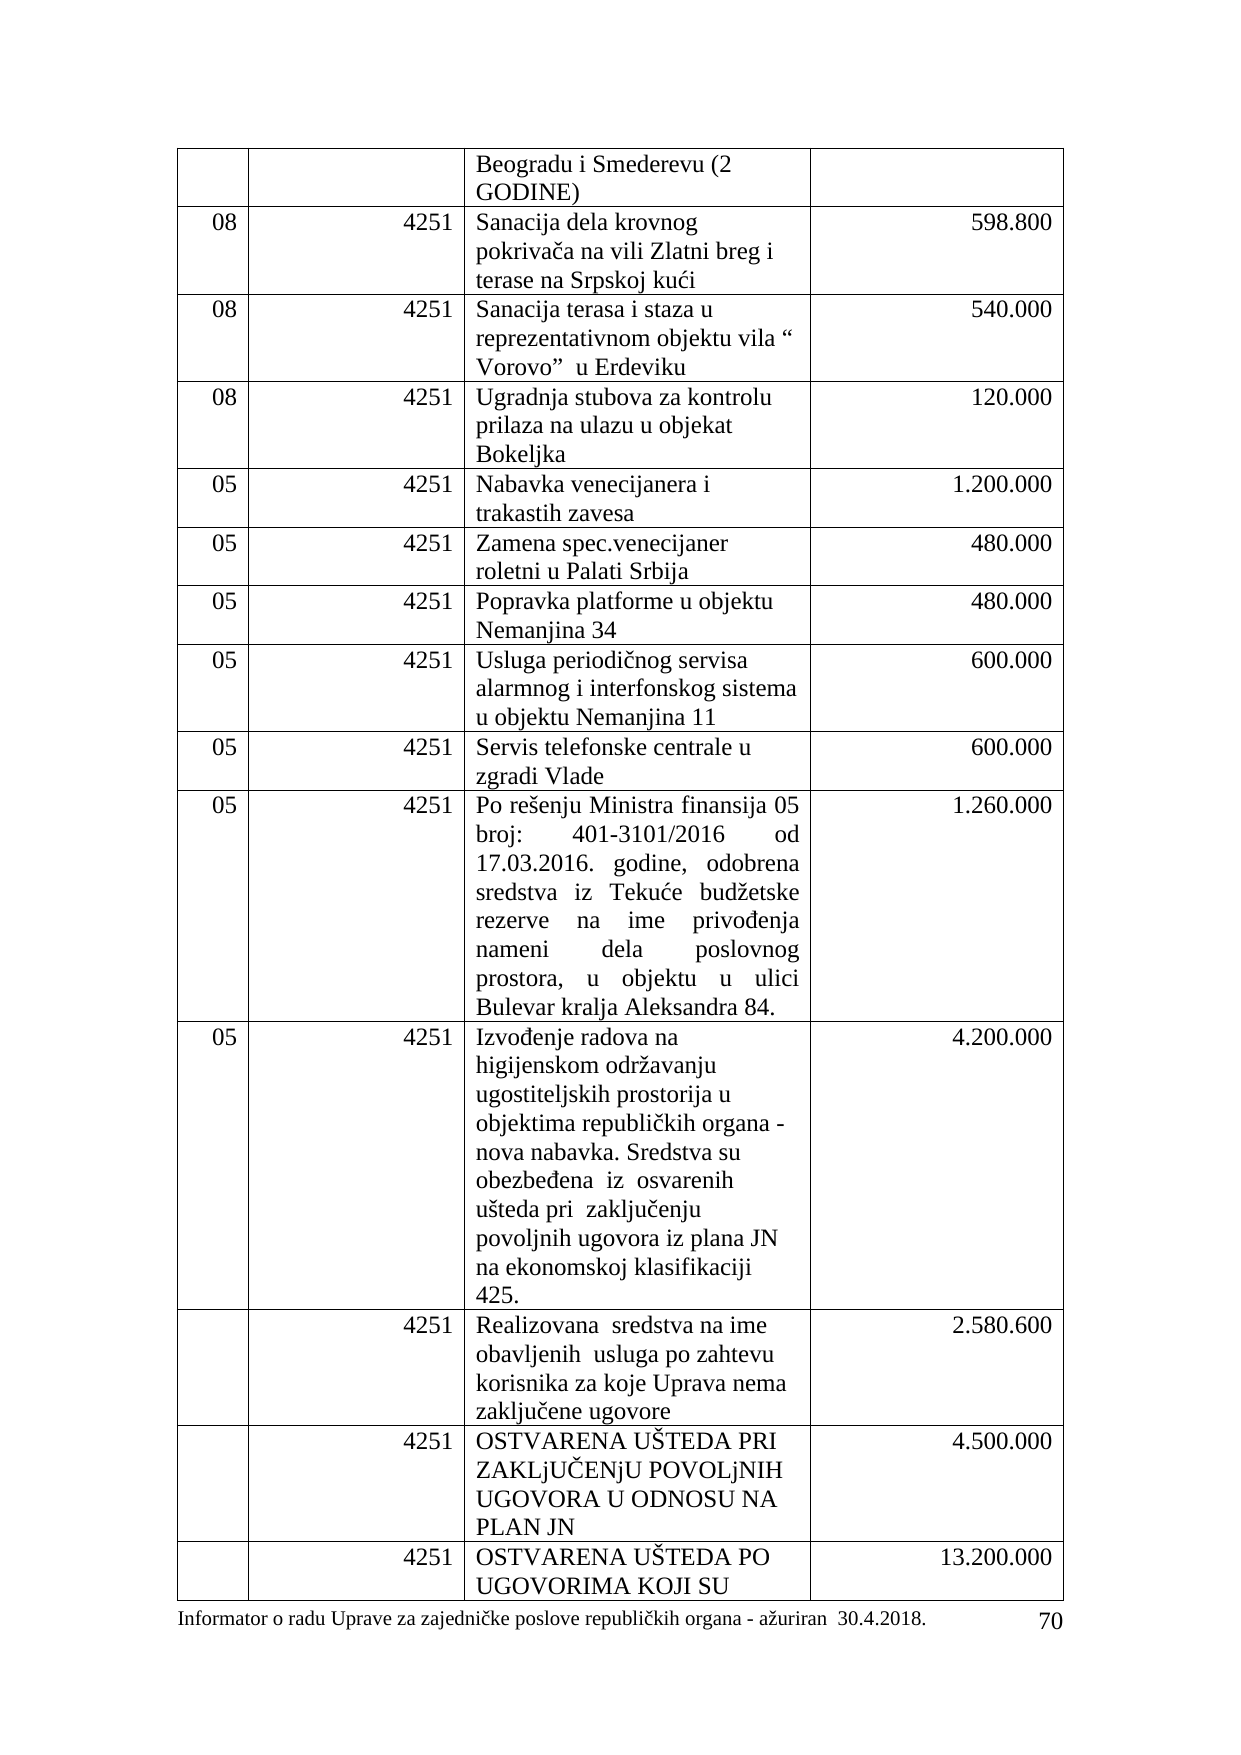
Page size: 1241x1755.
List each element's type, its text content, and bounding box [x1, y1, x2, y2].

table_cell 4251 [249, 1542, 464, 1600]
table_cell Realizovana sredstva na ime obavlјenih usluga po zahtevu korisnika za koje Uprava nema zaklјučene ugovore [465, 1310, 810, 1425]
table_cell OSTVARENA UŠTEDA PRI ZAKLjUČENјU POVOLjNIH UGOVORA U ODNOSU NA PLAN JN [465, 1426, 810, 1541]
table_cell 08 [178, 207, 248, 293]
table_cell 540.000 [811, 295, 1063, 381]
table_cell Nabavka venecijanera i trakastih zavesa [465, 469, 810, 527]
table_cell 600.000 [811, 645, 1063, 731]
table_cell [178, 1310, 248, 1425]
table_cell 4251 [249, 207, 464, 293]
table_cell 480.000 [811, 528, 1063, 585]
table_cell Sanacija terasa i staza u reprezentativnom objektu vila “ Vorovo” u Erdeviku [465, 295, 810, 381]
table_cell Po rešenju Ministra finansija 05 broj: 401-3101/2016 od 17.03.2016. godine, odobrena sredstva iz Tekuće budžetske rezerve na ime privođenja nameni dela poslovnog prostora, u objektu u ulici Bulevar kralјa Aleksandra 84. [465, 791, 810, 1021]
table_cell 4.500.000 [811, 1426, 1063, 1541]
table_cell 120.000 [811, 382, 1063, 468]
table_cell 4251 [249, 295, 464, 381]
table_cell Servis telefonske centrale u zgradi Vlade [465, 732, 810, 789]
table_cell 05 [178, 1022, 248, 1309]
table_cell 08 [178, 382, 248, 468]
table_cell 4.200.000 [811, 1022, 1063, 1309]
table_cell 1.200.000 [811, 469, 1063, 527]
table_cell Sanacija dela krovnog pokrivača na vili Zlatni breg i terase na Srpskoj kući [465, 207, 810, 293]
table_cell Zamena spec.venecijaner roletni u Palati Srbija [465, 528, 810, 585]
table_cell 4251 [249, 732, 464, 789]
table_cell 4251 [249, 469, 464, 527]
table_cell 05 [178, 586, 248, 644]
table_cell [178, 1426, 248, 1541]
table_cell 600.000 [811, 732, 1063, 789]
table_cell 13.200.000 [811, 1542, 1063, 1600]
table_cell 05 [178, 791, 248, 1021]
table_cell 05 [178, 469, 248, 527]
table_cell Izvođenje radova na higijenskom održavanju ugostitelјskih prostorija u objektima republičkih organa - nova nabavka. Sredstva su obezbeđena iz osvarenih ušteda pri zaklјučenju povolјnih ugovora iz plana JN na ekonomskoj klasifikaciji 425. [465, 1022, 810, 1309]
table_cell 4251 [249, 586, 464, 644]
table_cell 4251 [249, 382, 464, 468]
table_cell 4251 [249, 645, 464, 731]
table_cell 4251 [249, 1426, 464, 1541]
table_cell 4251 [249, 1310, 464, 1425]
table_cell 2.580.600 [811, 1310, 1063, 1425]
table_cell 4251 [249, 1022, 464, 1309]
table_cell Usluga periodičnog servisa alarmnog i interfonskog sistema u objektu Nemanjina 11 [465, 645, 810, 731]
table_cell 05 [178, 645, 248, 731]
table_cell Beogradu i Smederevu (2 GODINE) [465, 149, 810, 206]
table_cell 08 [178, 295, 248, 381]
table_cell OSTVARENA UŠTEDA PO UGOVORIMA KOJI SU [465, 1542, 810, 1600]
table_cell Popravka platforme u objektu Nemanjina 34 [465, 586, 810, 644]
table_cell [178, 149, 248, 206]
table_cell 4251 [249, 528, 464, 585]
table_cell 598.800 [811, 207, 1063, 293]
table_cell Ugradnja stubova za kontrolu prilaza na ulazu u objekat Bokelјka [465, 382, 810, 468]
table_cell 05 [178, 528, 248, 585]
table_cell 480.000 [811, 586, 1063, 644]
table_cell [811, 149, 1063, 206]
table_cell 1.260.000 [811, 791, 1063, 1021]
table_cell [178, 1542, 248, 1600]
table_cell 4251 [249, 791, 464, 1021]
table_cell [249, 149, 464, 206]
table_cell 05 [178, 732, 248, 789]
